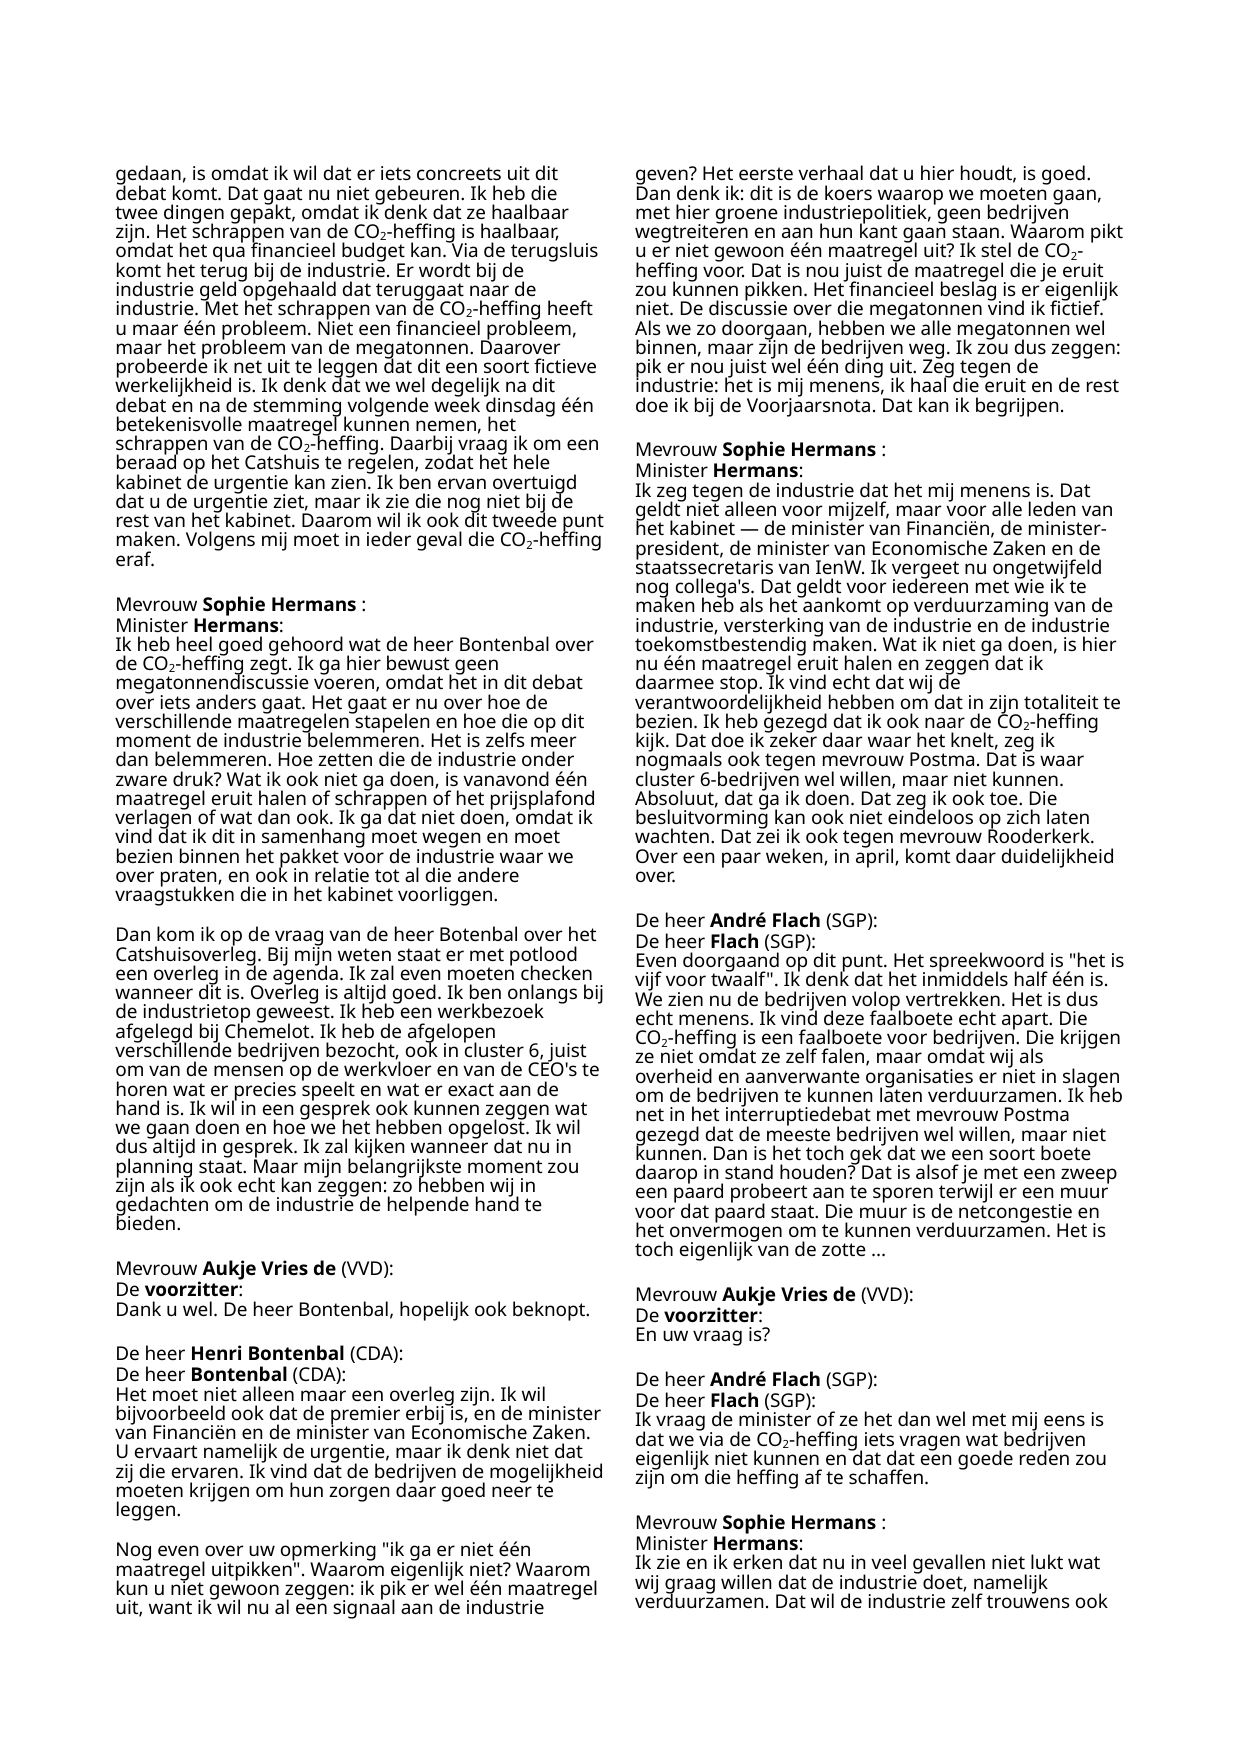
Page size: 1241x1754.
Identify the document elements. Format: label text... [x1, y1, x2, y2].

text De heer Flach (SGP): [635, 1392, 1125, 1411]
text geven? Het eerste verhaal dat u hier houdt, is goed. Dan denk ik: dit is de koers waarop we moeten gaan, met hier groene industriepolitiek, geen bedrijven wegtreiteren en aan hun kant gaan staan. Waarom pikt u er niet gewoon één maatregel uit? Ik stel de CO2-heffing voor. Dat is nou juist de maatregel die je eruit zou kunnen pikken. Het financieel beslag is er eigenlijk niet. De discussie over die megatonnen vind ik fictief. Als we zo doorgaan, hebben we alle megatonnen wel binnen, maar zijn de bedrijven weg. Ik zou dus zeggen: pik er nou juist wel één ding uit. Zeg tegen de industrie: het is mij menens, ik haal die eruit en de rest doe ik bij de Voorjaarsnota. Dat kan ik begrijpen. [635, 165, 1125, 416]
text De heer Henri Bontenbal (CDA): [115, 1341, 605, 1366]
text gedaan, is omdat ik wil dat er iets concreets uit dit debat komt. Dat gaat nu niet gebeuren. Ik heb die twee dingen gepakt, omdat ik denk dat ze haalbaar zijn. Het schrappen van de CO2-heffing is haalbaar, omdat het qua financieel budget kan. Via de terugsluis komt het terug bij de industrie. Er wordt bij de industrie geld opgehaald dat teruggaat naar de industrie. Met het schrappen van de CO2-heffing heeft u maar één probleem. Niet een financieel probleem, maar het probleem van de megatonnen. Daarover probeerde ik net uit te leggen dat dit een soort fictieve werkelijkheid is. Ik denk dat we wel degelijk na dit debat en na de stemming volgende week dinsdag één betekenisvolle maatregel kunnen nemen, het schrappen van de CO2-heffing. Daarbij vraag ik om een beraad op het Catshuis te regelen, zodat het hele kabinet de urgentie kan zien. Ik ben ervan overtuigd dat u de urgentie ziet, maar ik zie die nog niet bij de rest van het kabinet. Daarom wil ik ook dit tweede punt maken. Volgens mij moet in ieder geval die CO2-heffing eraf. [115, 165, 605, 570]
text Ik zeg tegen de industrie dat het mij menens is. Dat geldt niet alleen voor mijzelf, maar voor alle leden van het kabinet — de minister van Financiën, de minister-president, de minister van Economische Zaken en de staatssecretaris van IenW. Ik vergeet nu ongetwijfeld nog collega's. Dat geldt voor iedereen met wie ik te maken heb als het aankomt op verduurzaming van de industrie, versterking van de industrie en de industrie toekomstbestendig maken. Wat ik niet ga doen, is hier nu één maatregel eruit halen en zeggen dat ik daarmee stop. Ik vind echt dat wij de verantwoordelijkheid hebben om dat in zijn totaliteit te bezien. Ik heb gezegd dat ik ook naar de CO2-heffing kijk. Dat doe ik zeker daar waar het knelt, zeg ik nogmaals ook tegen mevrouw Postma. Dat is waar cluster 6-bedrijven wel willen, maar niet kunnen. Absoluut, dat ga ik doen. Dat zeg ik ook toe. Die besluitvorming kan ook niet eindeloos op zich laten wachten. Dat zei ik ook tegen mevrouw Rooderkerk. Over een paar weken, in april, komt daar duidelijkheid over. [635, 482, 1125, 886]
text Ik zie en ik erken dat nu in veel gevallen niet lukt wat wij graag willen dat de industrie doet, namelijk verduurzamen. Dat wil de industrie zelf trouwens ook [635, 1554, 1125, 1612]
text De heer André Flach (SGP): [635, 907, 1125, 933]
text De heer Flach (SGP): [635, 933, 1125, 952]
text Dank u wel. De heer Bontenbal, hopelijk ook beknopt. [115, 1301, 605, 1320]
text Nog even over uw opmerking "ik ga er niet één maatregel uitpikken". Waarom eigenlijk niet? Waarom kun u niet gewoon zeggen: ik pik er wel één maatregel uit, want ik wil nu al een signaal aan de industrie [115, 1541, 605, 1618]
text De heer Bontenbal (CDA): [115, 1366, 605, 1386]
text Even doorgaand op dit punt. Het spreekwoord is "het is vijf voor twaalf". Ik denk dat het inmiddels half één is. We zien nu de bedrijven volop vertrekken. Het is dus echt menens. Ik vind deze faalboete echt apart. Die CO2-heffing is een faalboete voor bedrijven. Die krijgen ze niet omdat ze zelf falen, maar omdat wij als overheid en aanverwante organisaties er niet in slagen om de bedrijven te kunnen laten verduurzamen. Ik heb net in het interruptiedebat met mevrouw Postma gezegd dat de meeste bedrijven wel willen, maar niet kunnen. Dan is het toch gek dat we een soort boete daarop in stand houden? Dat is alsof je met een zweep een paard probeert aan te sporen terwijl er een muur voor dat paard staat. Die muur is de netcongestie en het onvermogen om te kunnen verduurzamen. Het is toch eigenlijk van de zotte ... [635, 952, 1125, 1261]
text De voorzitter: [115, 1281, 605, 1301]
text Dan kom ik op de vraag van de heer Botenbal over het Catshuisoverleg. Bij mijn weten staat er met potlood een overleg in de agenda. Ik zal even moeten checken wanneer dit is. Overleg is altijd goed. Ik ben onlangs bij de industrietop geweest. Ik heb een werkbezoek afgelegd bij Chemelot. Ik heb de afgelopen verschillende bedrijven bezocht, ook in cluster 6, juist om van de mensen op de werkvloer en van de CEO's te horen wat er precies speelt en wat er exact aan de hand is. Ik wil in een gesprek ook kunnen zeggen wat we gaan doen en hoe we het hebben opgelost. Ik wil dus altijd in gesprek. Ik zal kijken wanneer dat nu in planning staat. Maar mijn belangrijkste moment zou zijn als ik ook echt kan zeggen: zo hebben wij in gedachten om de industrie de helpende hand te bieden. [115, 926, 605, 1235]
text En uw vraag is? [635, 1326, 1125, 1346]
text De voorzitter: [635, 1307, 1125, 1326]
text Minister Hermans: [635, 1535, 1125, 1554]
text Mevrouw Sophie Hermans : [635, 437, 1125, 462]
text Minister Hermans: [115, 617, 605, 636]
text Mevrouw Aukje Vries de (VVD): [115, 1256, 605, 1281]
text Mevrouw Sophie Hermans : [635, 1509, 1125, 1535]
text Minister Hermans: [635, 462, 1125, 482]
text Het moet niet alleen maar een overleg zijn. Ik wil bijvoorbeeld ook dat de premier erbij is, en de minister van Financiën en de minister van Economische Zaken. U ervaart namelijk de urgentie, maar ik denk niet dat zij die ervaren. Ik vind dat de bedrijven de mogelijkheid moeten krijgen om hun zorgen daar goed neer te leggen. [115, 1386, 605, 1521]
text Mevrouw Aukje Vries de (VVD): [635, 1281, 1125, 1307]
text Ik heb heel goed gehoord wat de heer Bontenbal over de CO2-heffing zegt. Ik ga hier bewust geen megatonnendiscussie voeren, omdat het in dit debat over iets anders gaat. Het gaat er nu over hoe de verschillende maatregelen stapelen en hoe die op dit moment de industrie belemmeren. Het is zelfs meer dan belemmeren. Hoe zetten die de industrie onder zware druk? Wat ik ook niet ga doen, is vanavond één maatregel eruit halen of schrappen of het prijsplafond verlagen of wat dan ook. Ik ga dat niet doen, omdat ik vind dat ik dit in samenhang moet wegen en moet bezien binnen het pakket voor de industrie waar we over praten, en ook in relatie tot al die andere vraagstukken die in het kabinet voorliggen. [115, 636, 605, 906]
text Ik vraag de minister of ze het dan wel met mij eens is dat we via de CO2-heffing iets vragen wat bedrijven eigenlijk niet kunnen en dat dat een goede reden zou zijn om die heffing af te schaffen. [635, 1411, 1125, 1488]
text Mevrouw Sophie Hermans : [115, 591, 605, 617]
text De heer André Flach (SGP): [635, 1366, 1125, 1392]
